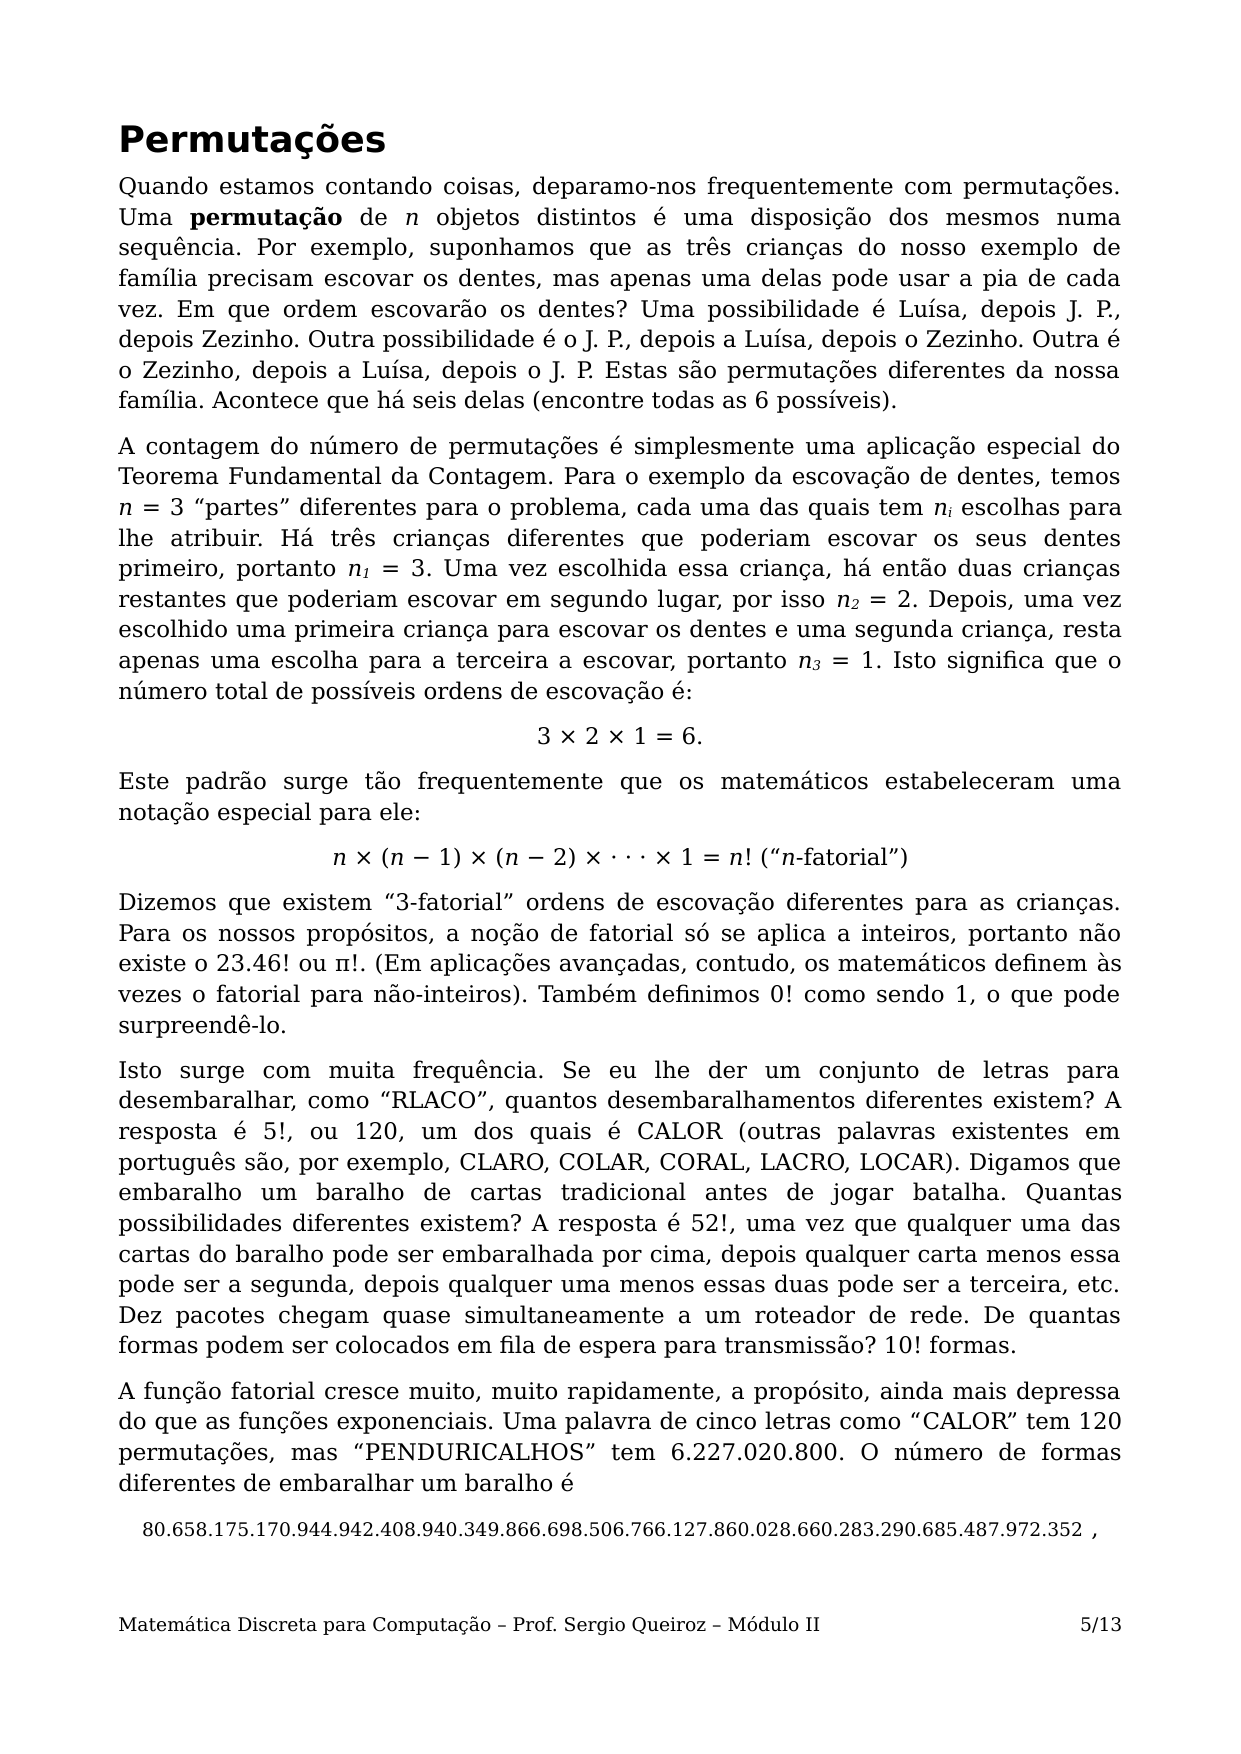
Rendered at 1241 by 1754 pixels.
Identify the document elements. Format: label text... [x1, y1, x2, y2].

text 3 × 2 × 1 = 6. [118, 723, 1122, 750]
text 80.658.175.170.944.942.408.940.349.866.698.506.766.127.860.028.660.283.290.685.487.972.352 , [118, 1515, 1122, 1542]
text Este padrão surge tão frequentemente que os matemáticos estabeleceram uma notação especial para ele: [118, 768, 1122, 826]
text Quando estamos contando coisas, deparamo-nos frequentemente com permutações. Uma permutação de n objetos distintos é uma disposição dos mesmos numa sequência. Por exemplo, suponhamos que as três crianças do nosso exemplo de família precisam escovar os dentes, mas apenas uma delas pode usar a pia de cada vez. Em que ordem escovarão os dentes? Uma possibilidade é Luísa, depois J. P., depois Zezinho. Outra possibilidade é o J. P., depois a Luísa, depois o Zezinho. Outra é o Zezinho, depois a Luísa, depois o J. P. Estas são permutações diferentes da nossa família. Acontece que há seis delas (encontre todas as 6 possíveis). [118, 173, 1122, 414]
text n × (n − 1) × (n − 2) × · · · × 1 = n! (“n-fatorial”) [118, 844, 1122, 871]
text A contagem do número de permutações é simplesmente uma aplicação especial do Teorema Fundamental da Contagem. Para o exemplo da escovação de dentes, temos n = 3 “partes” diferentes para o problema, cada uma das quais tem ni escolhas para lhe atribuir. Há três crianças diferentes que poderiam escovar os seus dentes primeiro, portanto n1 = 3. Uma vez escolhida essa criança, há então duas crianças restantes que poderiam escovar em segundo lugar, por isso n2 = 2. Depois, uma vez escolhido uma primeira criança para escovar os dentes e uma segunda criança, resta apenas uma escolha para a terceira a escovar, portanto n3 = 1. Isto significa que o número total de possíveis ordens de escovação é: [118, 433, 1122, 704]
text Isto surge com muita frequência. Se eu lhe der um conjunto de letras para desembaralhar, como “RLACO”, quantos desembaralhamentos diferentes existem? A resposta é 5!, ou 120, um dos quais é CALOR (outras palavras existentes em português são, por exemplo, CLARO, COLAR, CORAL, LACRO, LOCAR). Digamos que embaralho um baralho de cartas tradicional antes de jogar batalha. Quantas possibilidades diferentes existem? A resposta é 52!, uma vez que qualquer uma das cartas do baralho pode ser embaralhada por cima, depois qualquer carta menos essa pode ser a segunda, depois qualquer uma menos essas duas pode ser a terceira, etc. Dez pacotes chegam quase simultaneamente a um roteador de rede. De quantas formas podem ser colocados em fila de espera para transmissão? 10! formas. [118, 1057, 1122, 1359]
subtitle Permutações [118, 118, 1122, 161]
text A função fatorial cresce muito, muito rapidamente, a propósito, ainda mais depressa do que as funções exponenciais. Uma palavra de cinco letras como “CALOR” tem 120 permutações, mas “PENDURICALHOS” tem 6.227.020.800. O número de formas diferentes de embaralhar um baralho é [118, 1378, 1122, 1496]
text Dizemos que existem “3-fatorial” ordens de escovação diferentes para as crianças. Para os nossos propósitos, a noção de fatorial só se aplica a inteiros, portanto não existe o 23.46! ou π!. (Em aplicações avançadas, contudo, os matemáticos definem às vezes o fatorial para não-inteiros). Também definimos 0! como sendo 1, o que pode surpreendê-lo. [118, 889, 1122, 1038]
